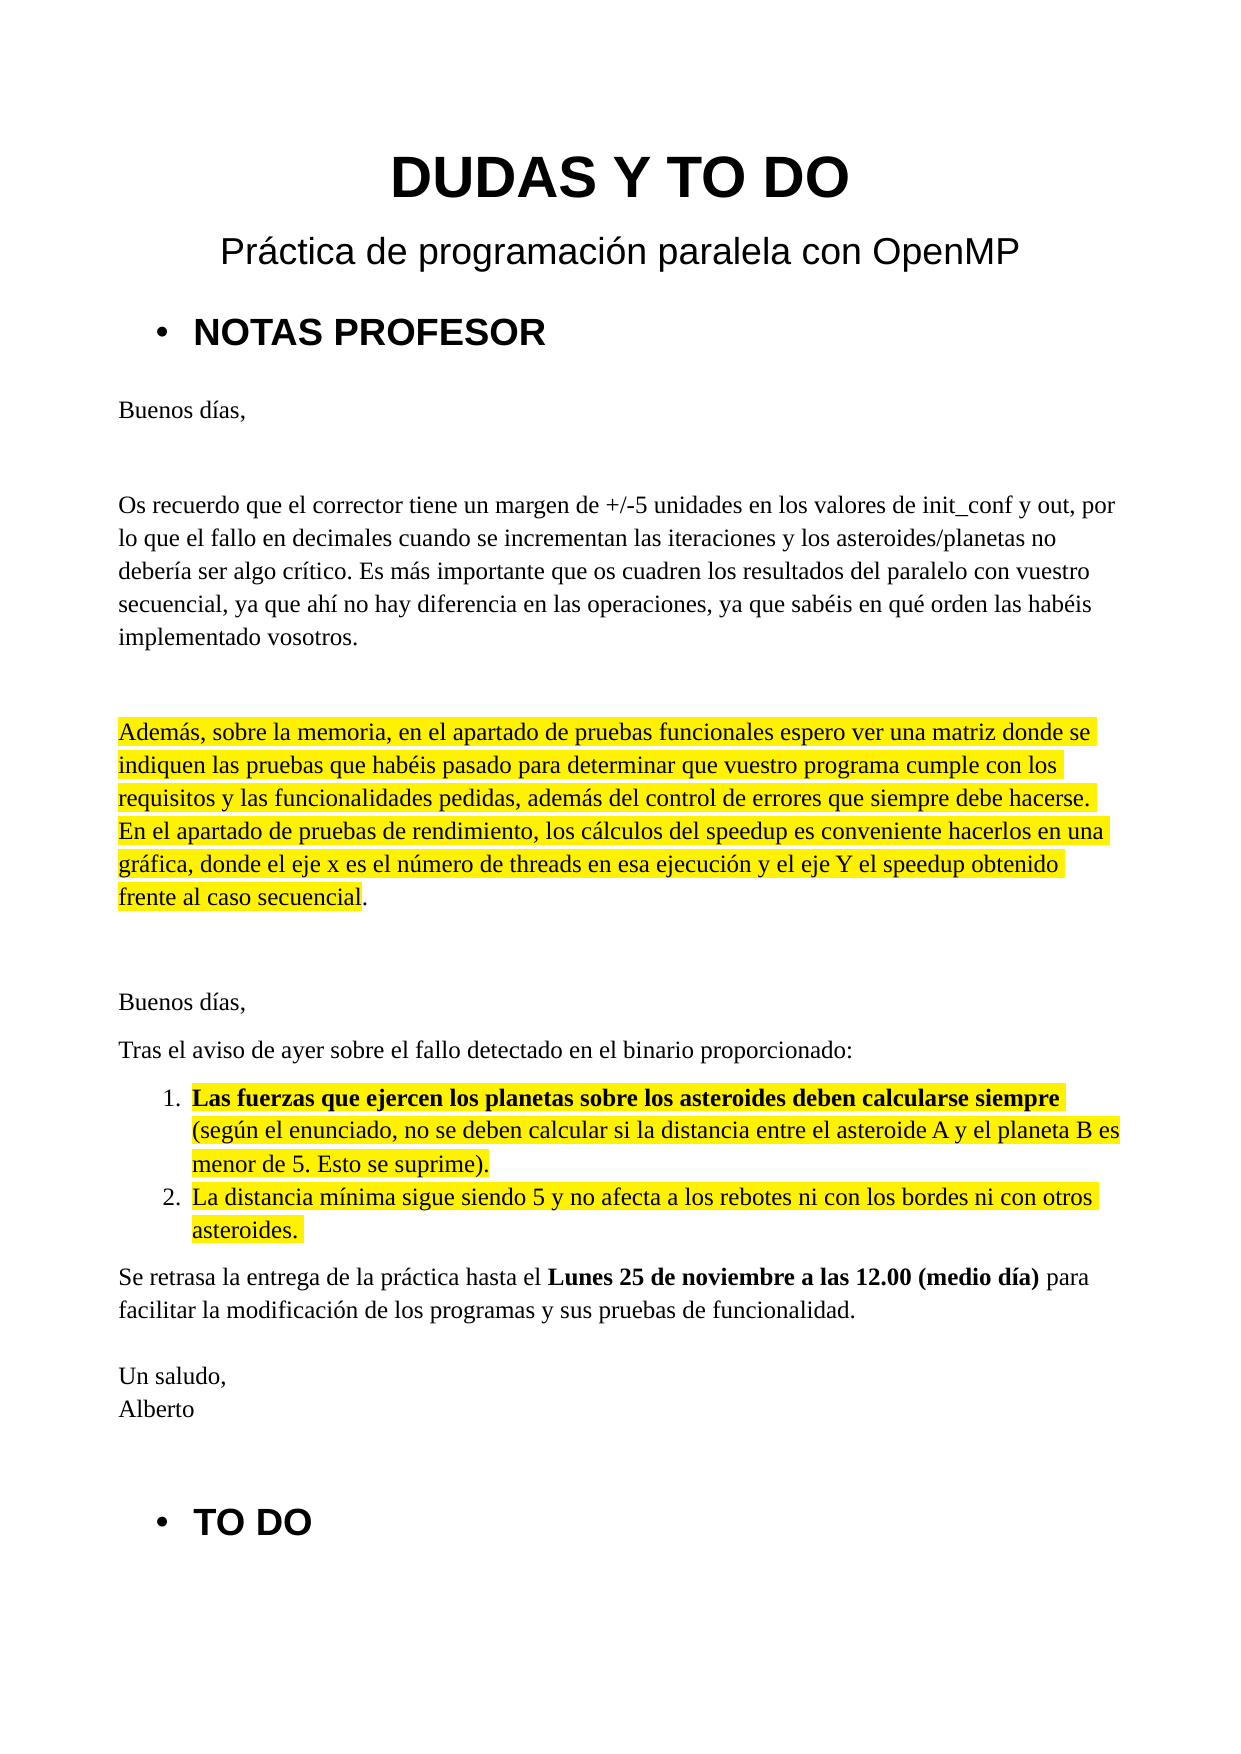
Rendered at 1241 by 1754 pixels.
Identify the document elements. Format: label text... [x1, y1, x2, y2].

subtitle Práctica de programación paralela con OpenMP [118, 229, 1122, 272]
subtitle NOTAS PROFESOR [156, 309, 1122, 353]
text Un saludo, [118, 1361, 1122, 1390]
text Se retrasa la entrega de la práctica hasta el Lunes 25 de noviembre a las 12.00 (medio día) para facilitar la modificación de los programas y sus pruebas de funcionalidad. [118, 1262, 1122, 1324]
text Además, sobre la memoria, en el apartado de pruebas funcionales espero ver una matriz donde se indiquen las pruebas que habéis pasado para determinar que vuestro programa cumple con los requisitos y las funcionalidades pedidas, además del control de errores que siempre debe hacerse. En el apartado de pruebas de rendimiento, los cálculos del speedup es conveniente hacerlos en una gráfica, donde el eje x es el número de threads en esa ejecución y el eje Y el speedup obtenido frente al caso secuencial. [118, 717, 1122, 911]
text Os recuerdo que el corrector tiene un margen de +/-5 unidades en los valores de init_conf y out, por lo que el fallo en decimales cuando se incrementan las iteraciones y los asteroides/planetas no debería ser algo crítico. Es más importante que os cuadren los resultados del paralelo con vuestro secuencial, ya que ahí no hay diferencia en las operaciones, ya que sabéis en qué orden las habéis implementado vosotros. [118, 490, 1122, 651]
text Tras el aviso de ayer sobre el fallo detectado en el binario proporcionado: [118, 1035, 1122, 1064]
list La distancia mínima sigue siendo 5 y no afecta a los rebotes ni con los bordes ni con otros asteroides. [162, 1182, 1122, 1243]
text Buenos días, [118, 395, 1122, 423]
text Alberto [118, 1394, 1122, 1423]
subtitle TO DO [156, 1500, 1122, 1544]
text Buenos días, [118, 987, 1122, 1016]
title DUDAS Y TO DO [118, 143, 1122, 210]
list Las fuerzas que ejercen los planetas sobre los asteroides deben calcularse siempre (según el enunciado, no se deben calcular si la distancia entre el asteroide A y el planeta B es menor de 5. Esto se suprime). [162, 1083, 1122, 1177]
